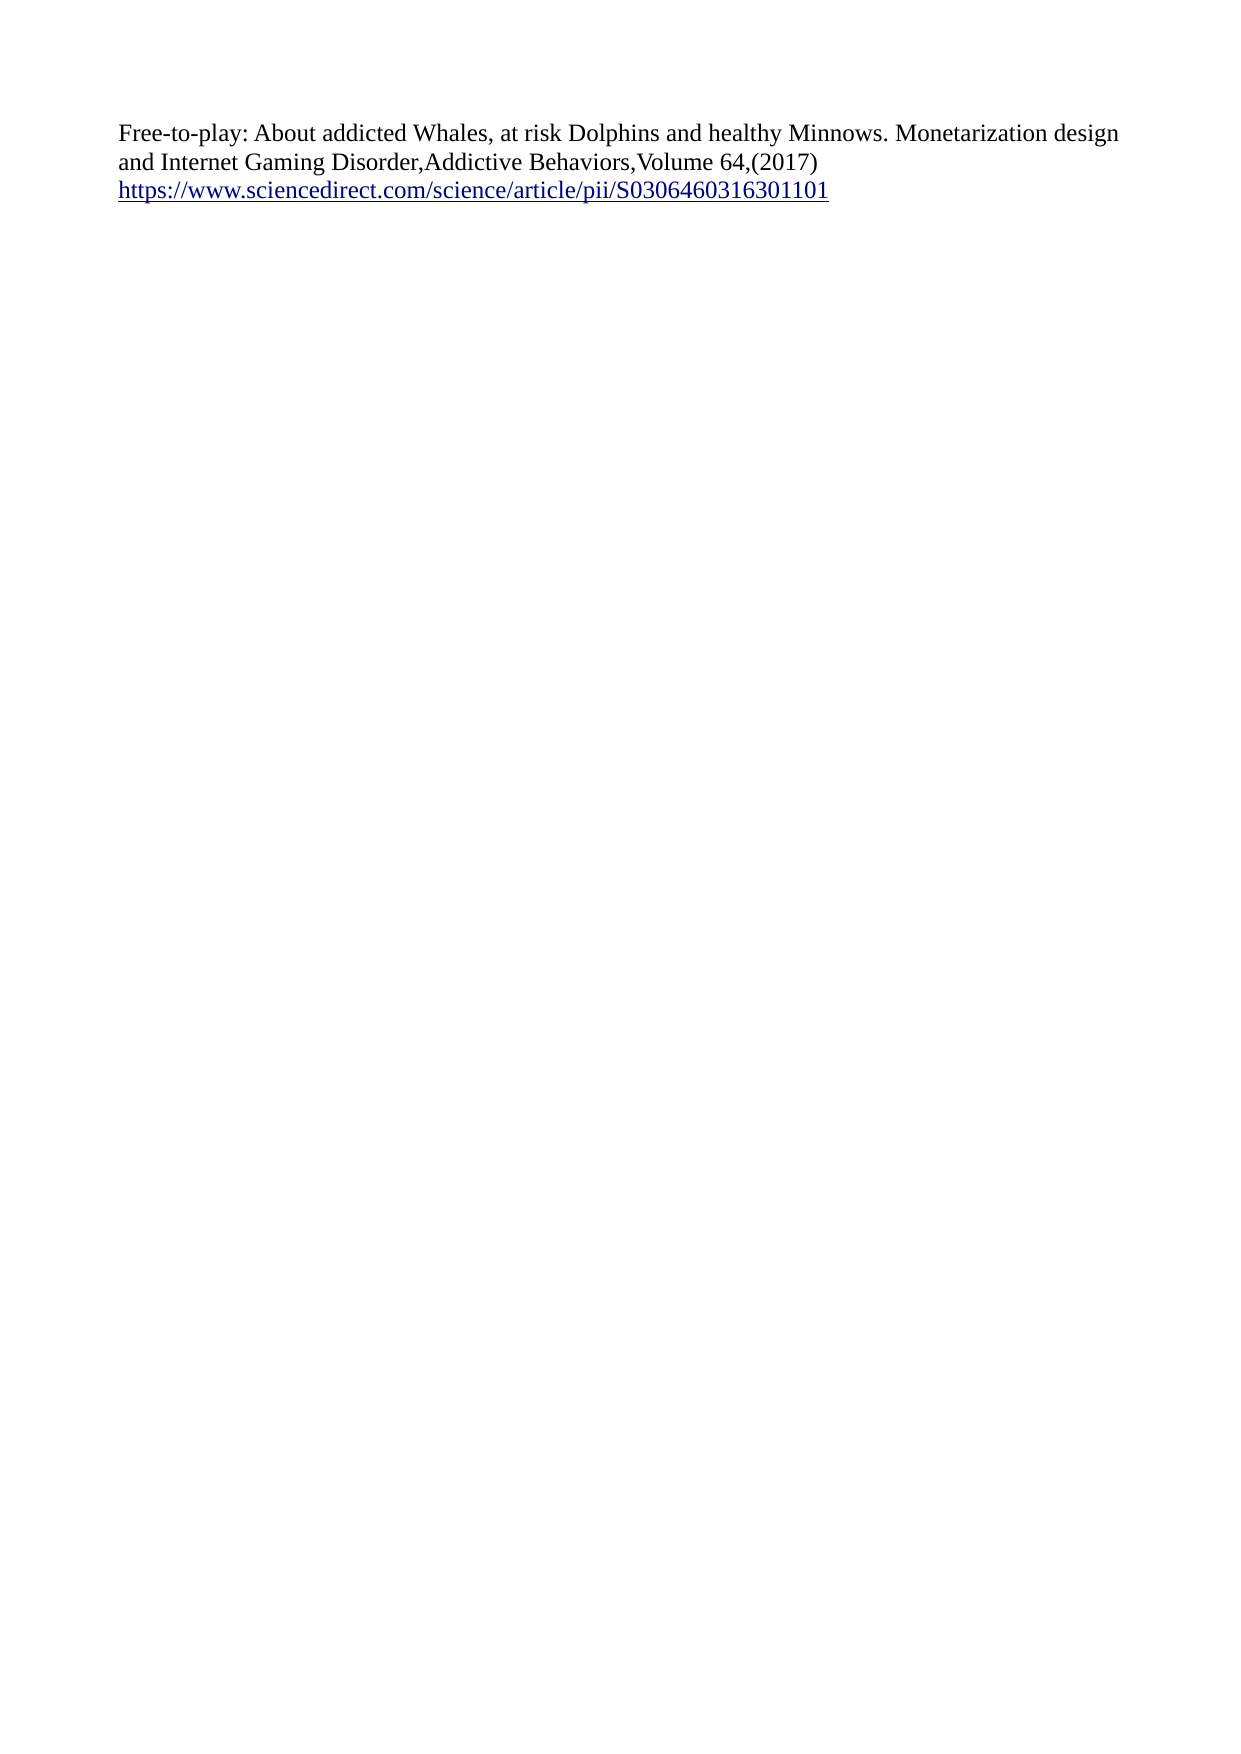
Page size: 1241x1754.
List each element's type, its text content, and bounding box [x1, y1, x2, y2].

text Free-to-play: About addicted Whales, at risk Dolphins and healthy Minnows. Monetarization design and Internet Gaming Disorder,Addictive Behaviors,Volume 64,(2017) https://www.sciencedirect.com/science/article/pii/S0306460316301101 [118, 118, 1122, 204]
